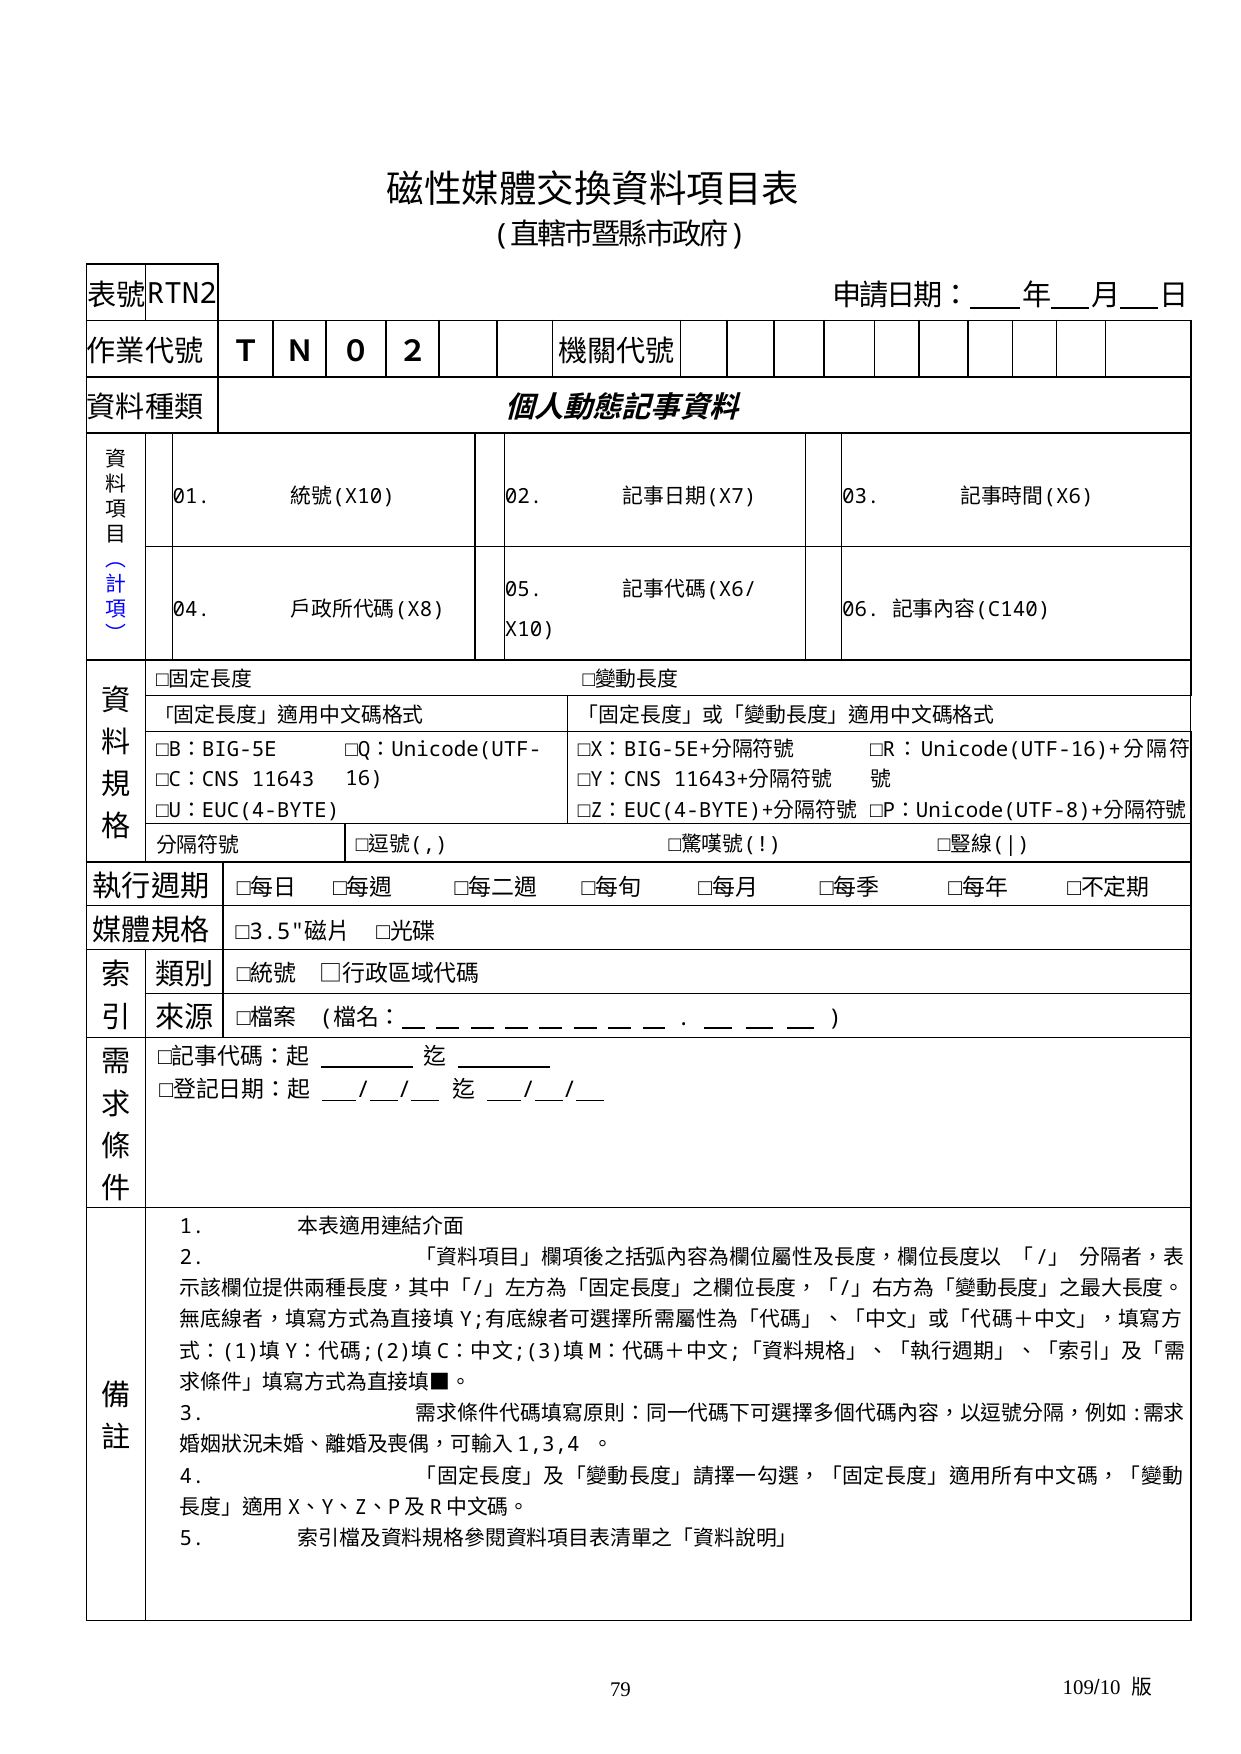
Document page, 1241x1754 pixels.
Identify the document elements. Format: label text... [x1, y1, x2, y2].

table_cell 記事日期(X7) [505, 434, 805, 546]
table_cell □X：BIG-5E+分隔符號 □Y：CNS 11643+分隔符號 □Z：EUC(4-BYTE)+分隔符號 [568, 732, 870, 823]
table_cell 執行週期 [87, 863, 222, 905]
table_cell [1106, 321, 1190, 376]
table_cell 分隔符號 [146, 824, 344, 861]
table_cell □每二週 [454, 863, 581, 905]
table_cell □Q：Unicode(UTF-16) [345, 732, 567, 823]
table_cell [498, 321, 552, 376]
table_cell [920, 321, 967, 376]
table_cell □記事代碼：起 迄 □登記日期：起 / / 迄 / / [146, 1038, 1190, 1207]
table_cell □逗號(,) [346, 824, 658, 861]
table_cell 媒體規格 [87, 906, 222, 949]
table_cell [476, 547, 504, 659]
table_cell 資料種類 [87, 378, 217, 432]
table_cell □每季 [820, 863, 948, 905]
table_cell 機關代號 [553, 321, 680, 376]
table_cell □統號 □行政區域代碼 [224, 950, 1190, 992]
table_cell [146, 547, 172, 659]
table_header RTN2 [146, 265, 217, 319]
table_cell 資料項目︵計 項︶ [87, 434, 145, 659]
table_cell □豎線(|) [927, 824, 1190, 861]
table_cell 「固定長度」或「變動長度」適用中文碼格式 [568, 696, 1190, 731]
table_cell 「固定長度」適用中文碼格式 [146, 696, 567, 731]
table_cell □每日 [224, 863, 333, 905]
table_cell 作業代號 [87, 321, 217, 376]
table_cell □變動長度 [572, 661, 1190, 695]
table_cell [875, 321, 918, 376]
table_cell [440, 321, 496, 376]
table_cell □每年 [948, 863, 1067, 905]
table_cell 本表適用連結介面 「資料項目」欄項後之括弧內容為欄位屬性及長度，欄位長度以 「/」 分隔者，表示該欄位提供兩種長度，其中「/」左方為「固定長度」之欄位長度，「/」右方為「變動長度」之最大長度。無底線者，填寫方式為直接填Y;有底線者可選擇所需屬性為「代碼」、「中文」或「代碼＋中文」，填寫方式：(1)填Y：代碼;(2)填C：中文;(3)填M：代碼＋中文;「資料規格」、「執行週期」、「索引」及「需求條件」填寫方式為直接填■。 需求條件代碼填寫原則：同一代碼下可選擇多個代碼內容，以逗號分隔，例如:需求婚姻狀況未婚、離婚及喪偶，可輸入1,3,4 。 「固定長度」及「變動長度」請擇一勾選，「固定長度」適用所有中文碼，「變動長度」適用X、Y、Z、P及R中文碼。 索引檔及資料規格參閱資料項目表清單之「資料說明」 [146, 1208, 1190, 1620]
table_cell 資料規格 [87, 661, 145, 861]
table_cell [728, 321, 773, 376]
table_header 表號 [87, 265, 145, 319]
table_cell 備註 [87, 1208, 145, 1620]
table_header 申請日期： 年 月 日 [219, 263, 1191, 319]
table_cell ０ [327, 321, 385, 376]
table_cell [825, 321, 874, 376]
table_cell 記事代碼(X6/X10) [505, 547, 805, 659]
table_cell [1057, 321, 1105, 376]
table_cell 來源 [146, 994, 222, 1036]
table_cell Ｔ [219, 321, 272, 376]
table_cell □不定期 [1067, 863, 1190, 905]
table_cell □每月 [698, 863, 819, 905]
table_cell [806, 547, 841, 659]
table_cell [1013, 321, 1056, 376]
table_cell □驚嘆號(!) [658, 824, 927, 861]
table_cell □3.5"磁片 [224, 906, 376, 949]
table_cell 類別 [146, 950, 222, 992]
table_cell □B：BIG-5E □C：CNS 11643 □U：EUC(4-BYTE) [146, 732, 345, 823]
table_cell 個人動態記事資料 [219, 378, 1190, 432]
table_cell 記事時間(X6) [842, 434, 1190, 546]
table_cell □光碟 [376, 906, 747, 949]
table_cell [747, 906, 1080, 949]
table_cell [681, 321, 726, 376]
table_header 磁性媒體交換資料項目表 [249, 147, 937, 205]
table_cell □R：Unicode(UTF-16)+分隔符號 □P：Unicode(UTF-8)+分隔符號 [870, 732, 1190, 823]
table_cell [476, 434, 504, 546]
table_cell □每週 [333, 863, 454, 905]
table_cell 索引 [87, 950, 145, 1036]
table_cell 需求條件 [87, 1038, 145, 1207]
text (直轄市暨縣市政府) [89, 217, 1152, 251]
table_cell □固定長度 [146, 661, 572, 695]
table_cell 06. 記事內容(C140) [842, 547, 1190, 659]
table_cell 統號(X10) [173, 434, 474, 546]
table_cell [969, 321, 1012, 376]
table_cell ２ [387, 321, 438, 376]
table_cell [775, 321, 823, 376]
table_cell [806, 434, 841, 546]
table_cell [146, 434, 172, 546]
table_cell □檔案 (檔名： . ) [224, 994, 1190, 1036]
table_cell □每旬 [581, 863, 698, 905]
table_cell Ｎ [274, 321, 325, 376]
table_cell [1080, 906, 1190, 949]
table_cell 戶政所代碼(X8) [173, 547, 474, 659]
